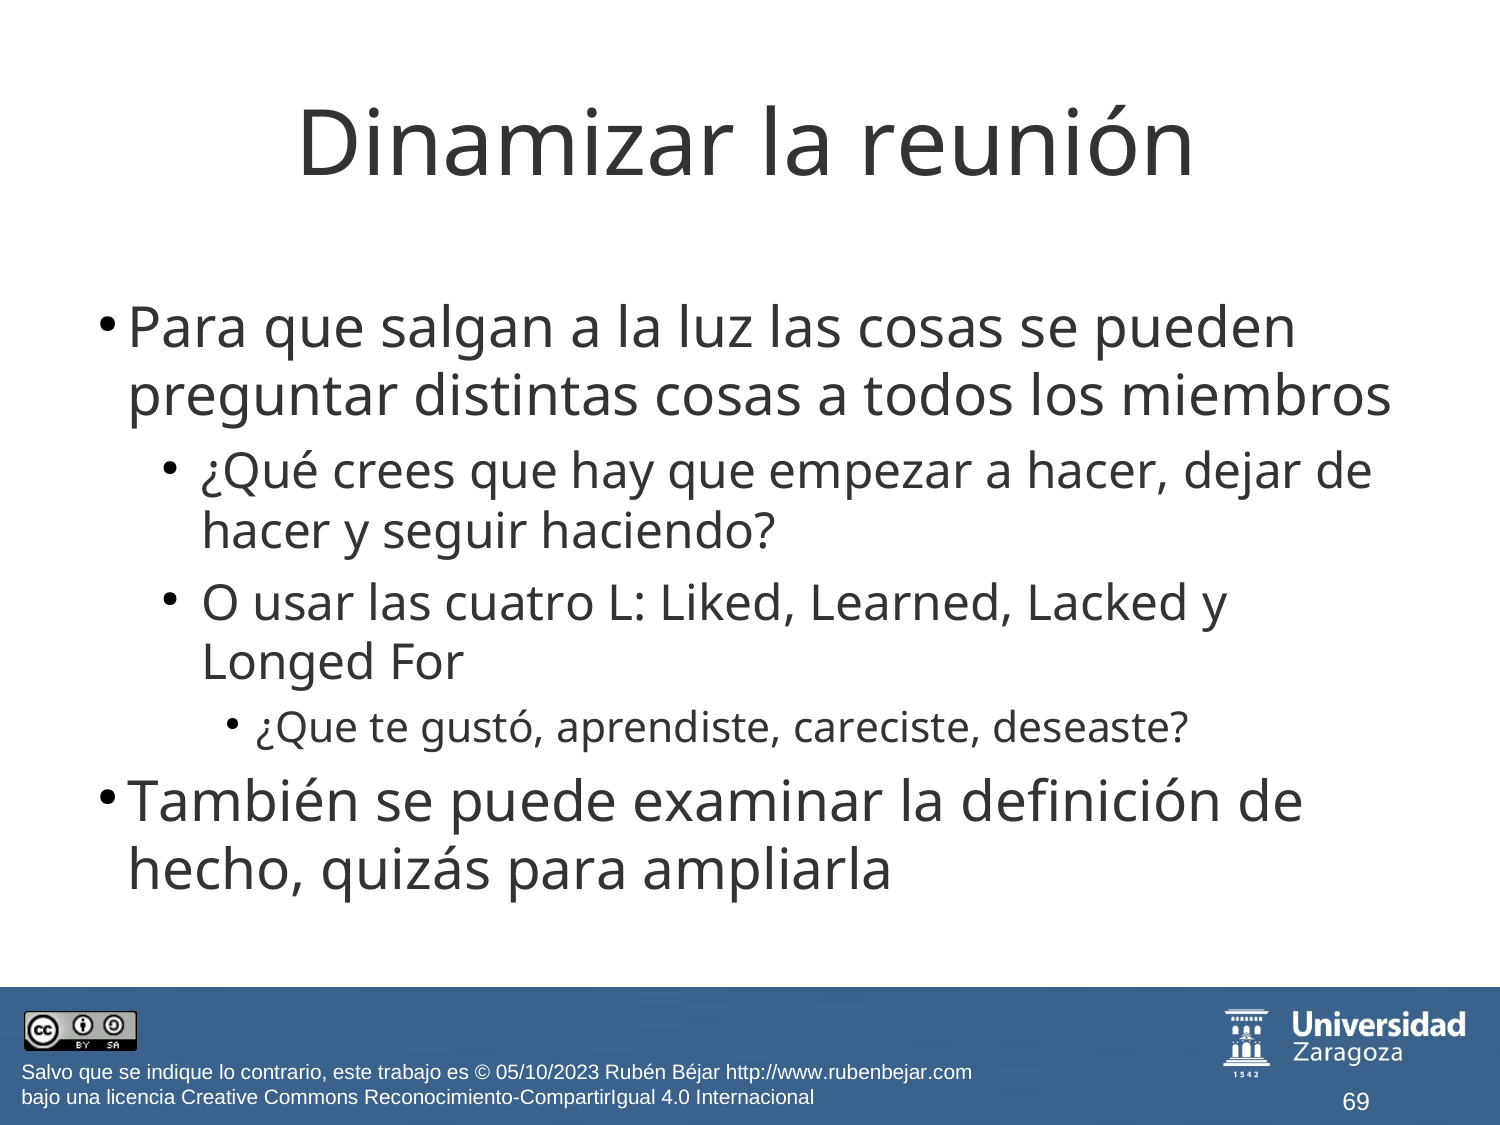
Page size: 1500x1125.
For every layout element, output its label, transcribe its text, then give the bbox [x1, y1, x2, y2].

title Dinamizar la reunión [74, 21, 1420, 257]
list Para que salgan a la luz las cosas se pueden preguntar distintas cosas a todos los miembros ¿Qué crees que hay que empezar a hacer, dejar de hacer y seguir haciendo? O usar las cuatro L: Liked, Learned, Lacked y Longed For ¿Que te gustó, aprendiste, careciste, deseaste? También se puede examinar la definición de hecho, quizás para ampliarla [82, 283, 1418, 936]
picture [0, 987, 1500, 1125]
